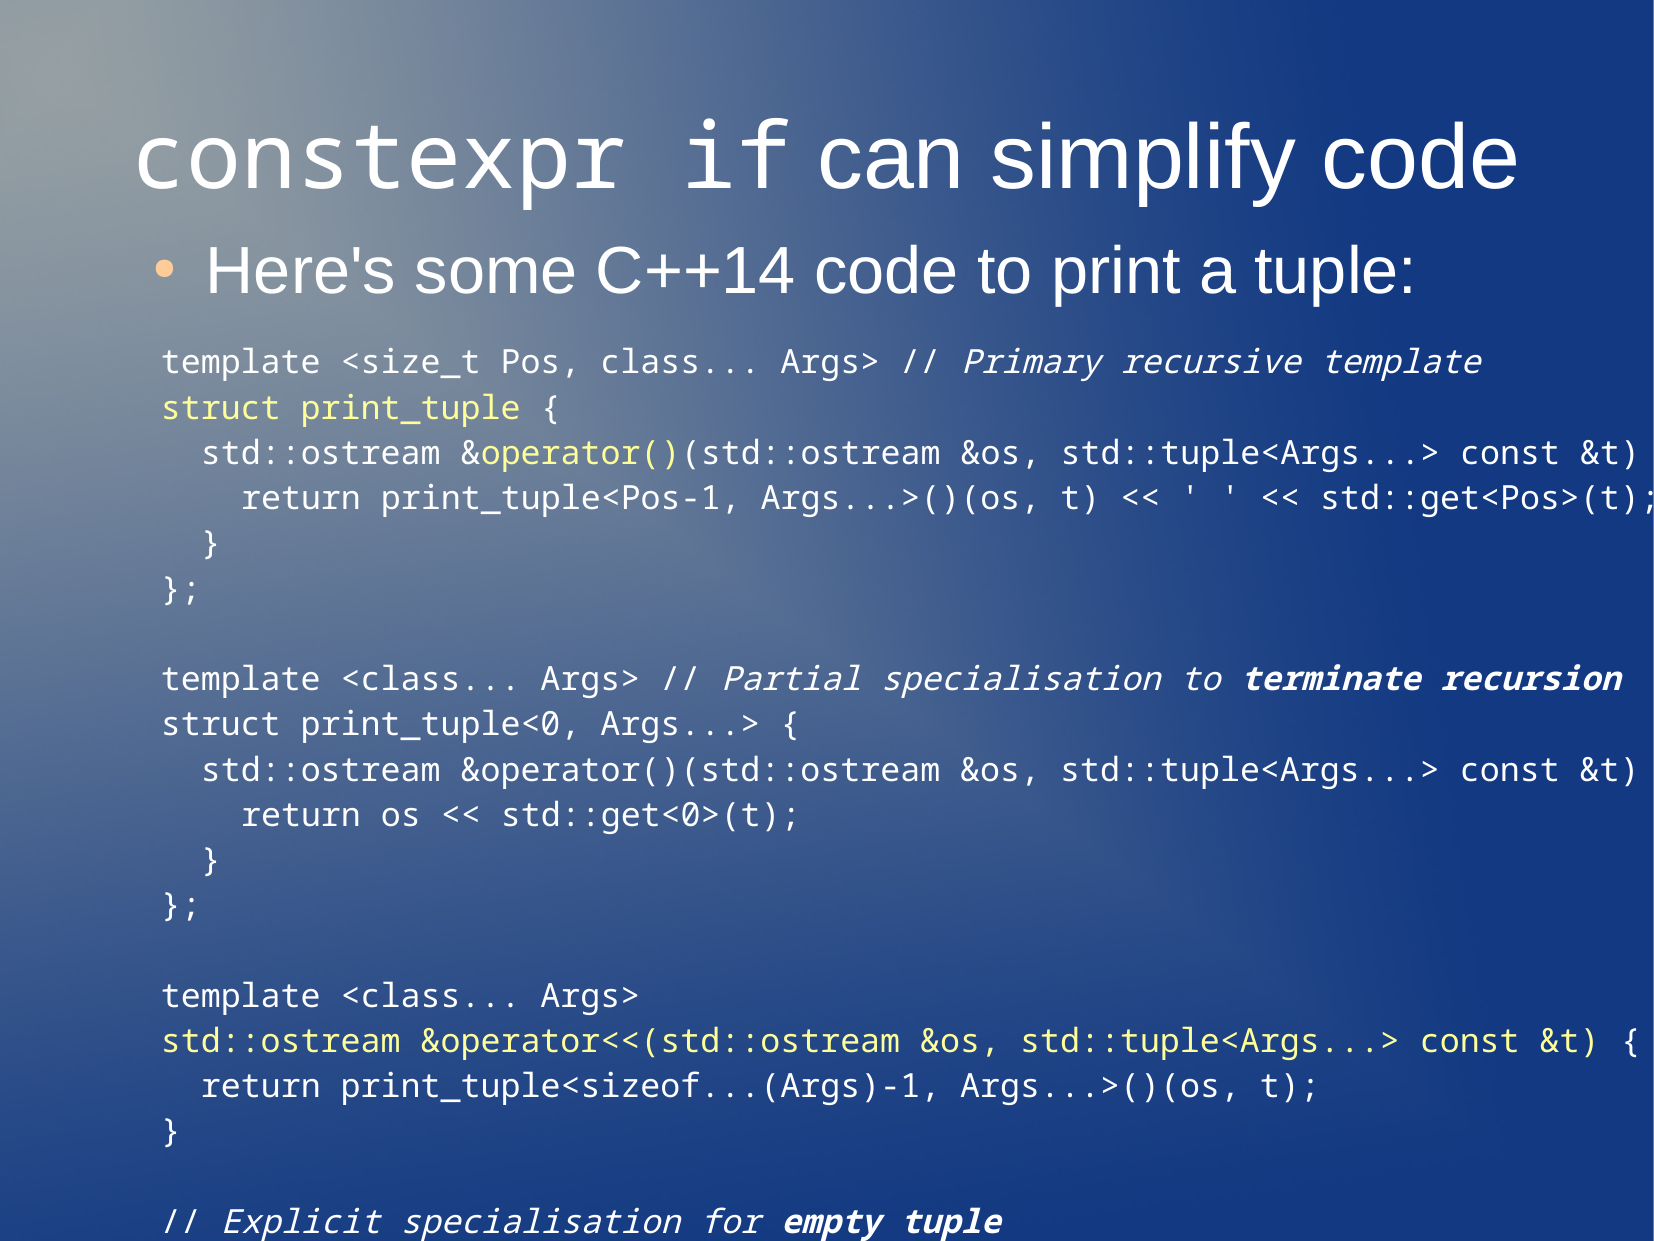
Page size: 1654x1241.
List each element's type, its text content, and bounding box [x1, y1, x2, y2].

picture [424, 1237, 822, 1241]
text_box template <size_t Pos, class... Args> // Primary recursive template struct print_tuple { std::ostream &operator()(std::ostream &os, std::tuple<Args...> const &t) { return print_tuple<Pos-1, Args...>()(os, t) << ' ' << std::get<Pos>(t); } }; template <class... Args> // Partial specialisation to terminate recursion struct print_tuple<0, Args...> { std::ostream &operator()(std::ostream &os, std::tuple<Args...> const &t) { return os << std::get<0>(t); } }; template <class... Args> std::ostream &operator<<(std::ostream &os, std::tuple<Args...> const &t) { return print_tuple<sizeof...(Args)-1, Args...>()(os, t); } // Explicit specialisation for empty tuple template <> std::ostream &operator<<(std::ostream &os, std::tuple<> const &) { return os; } [146, 331, 1600, 1237]
picture [865, 1237, 941, 1241]
picture [264, 1237, 421, 1241]
picture [0, 0, 1654, 1241]
title constexpr if can simplify code [82, 49, 1571, 257]
picture [826, 1237, 861, 1241]
list Here's some C++14 code to print a tuple: [134, 232, 1516, 1197]
